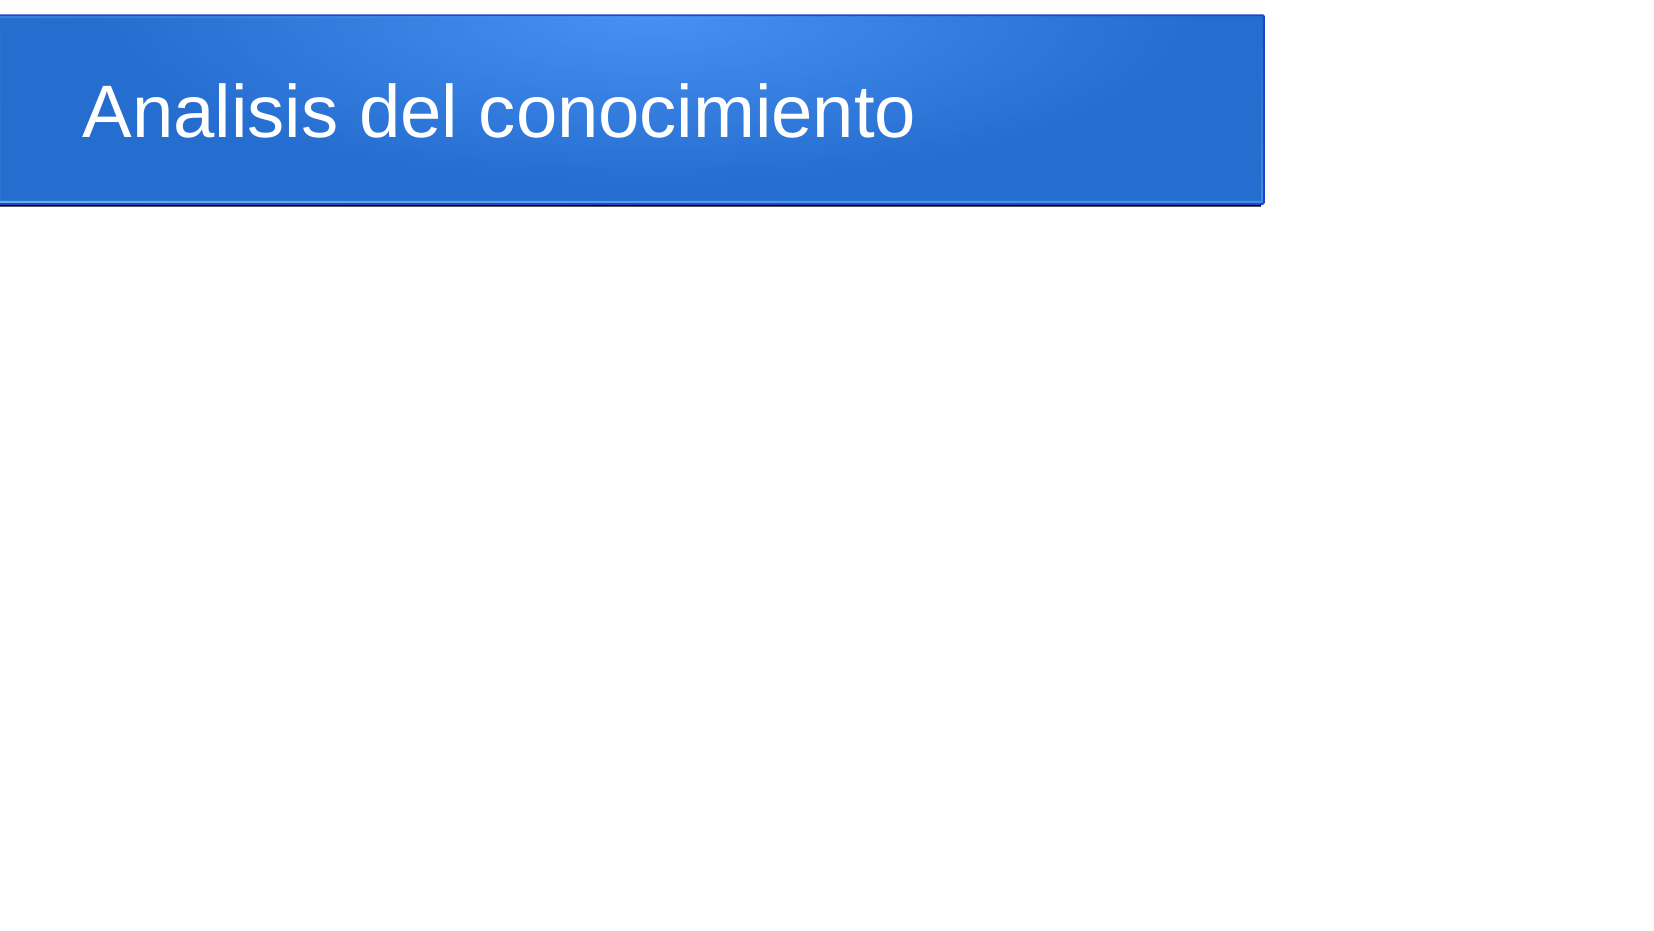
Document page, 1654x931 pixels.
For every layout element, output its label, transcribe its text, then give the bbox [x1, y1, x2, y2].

title Analisis del conocimiento [82, 35, 1235, 189]
